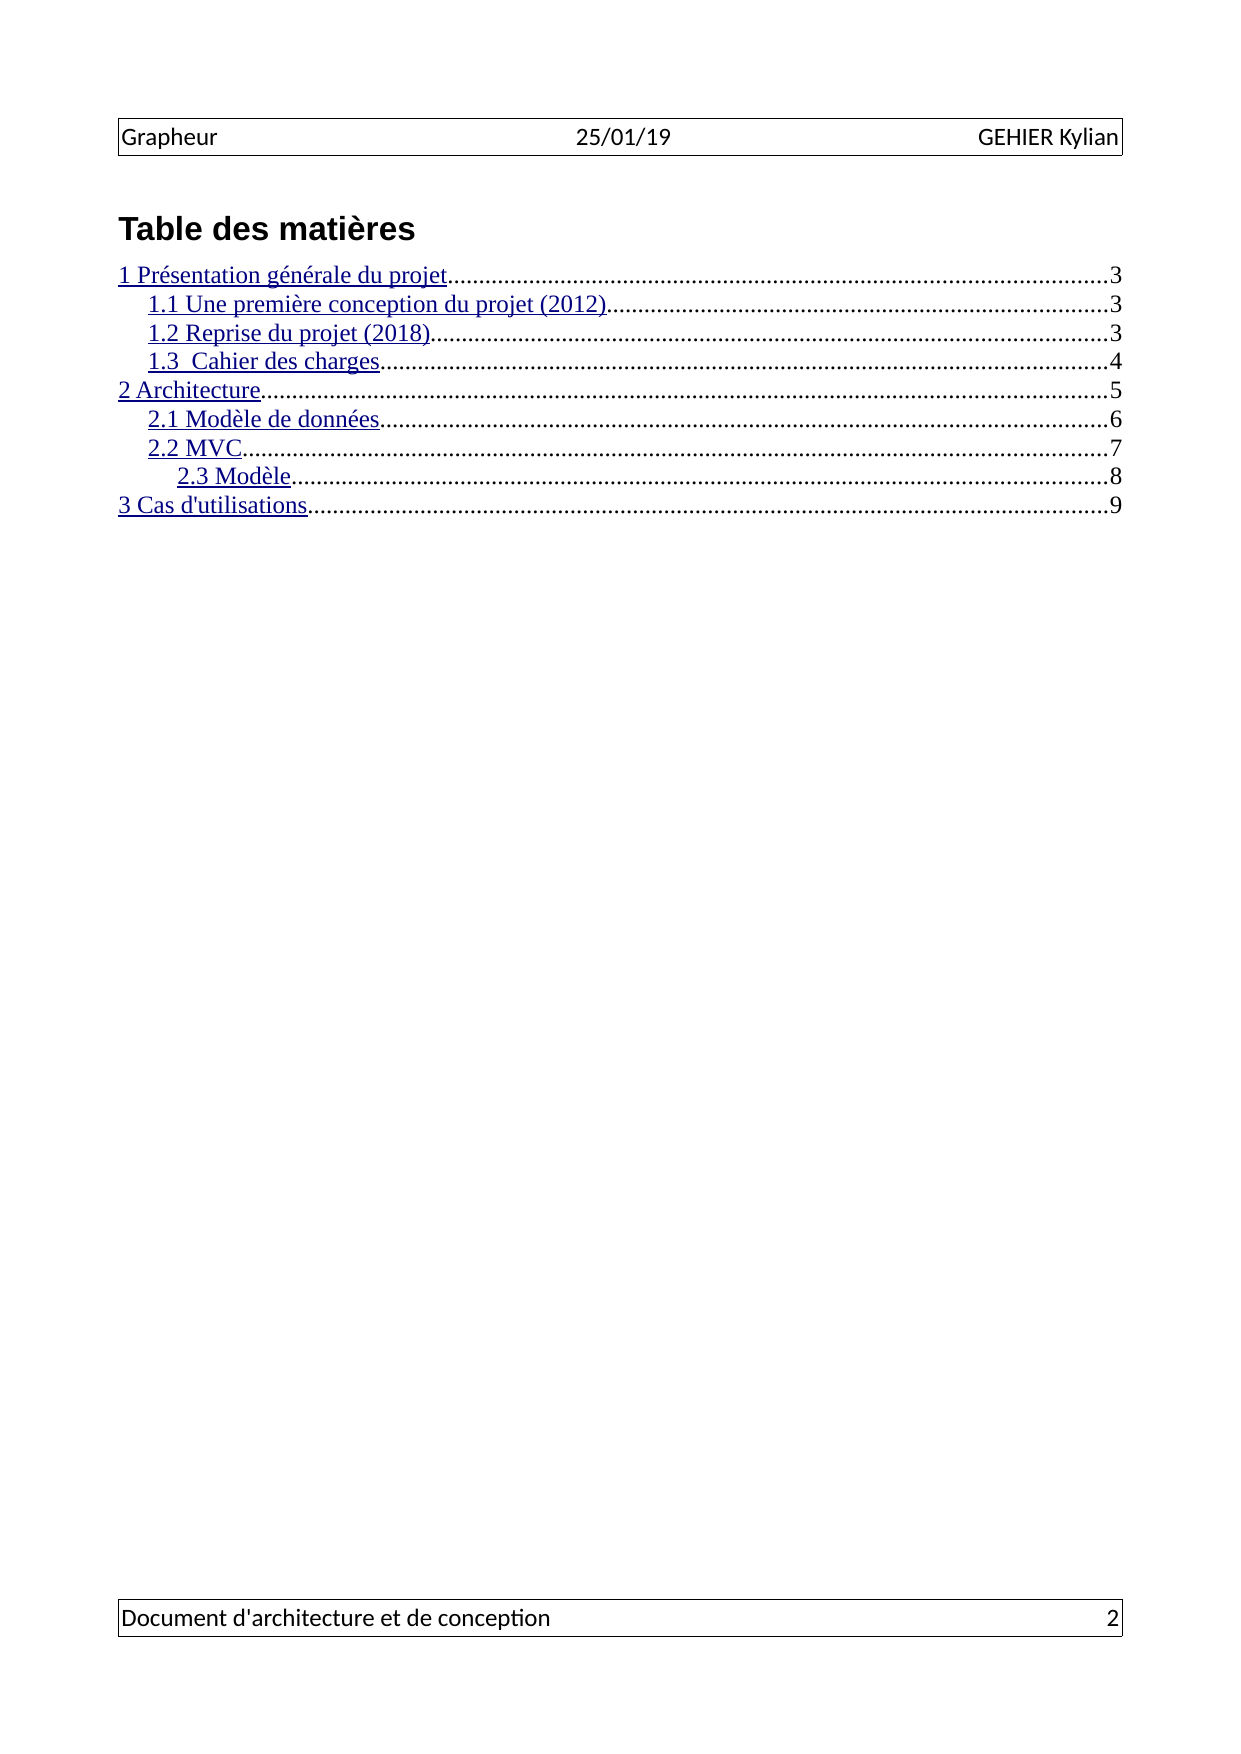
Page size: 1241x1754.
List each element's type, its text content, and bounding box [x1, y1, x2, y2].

text 1.1 Une première conception du projet (2012) 3 [148, 289, 1122, 318]
text 2.1 Modèle de données 6 [148, 404, 1122, 433]
subtitle Table des matières [118, 209, 1122, 248]
text 1.2 Reprise du projet (2018) 3 [148, 318, 1122, 346]
text 3 Cas d'utilisations 9 [118, 490, 1122, 519]
text 1 Présentation générale du projet 3 [118, 260, 1122, 289]
text 2 Architecture 5 [118, 375, 1122, 404]
text 1.3 Cahier des charges 4 [148, 346, 1122, 375]
text 2.3 Modèle 8 [177, 461, 1122, 490]
text 2.2 MVC 7 [148, 433, 1122, 461]
